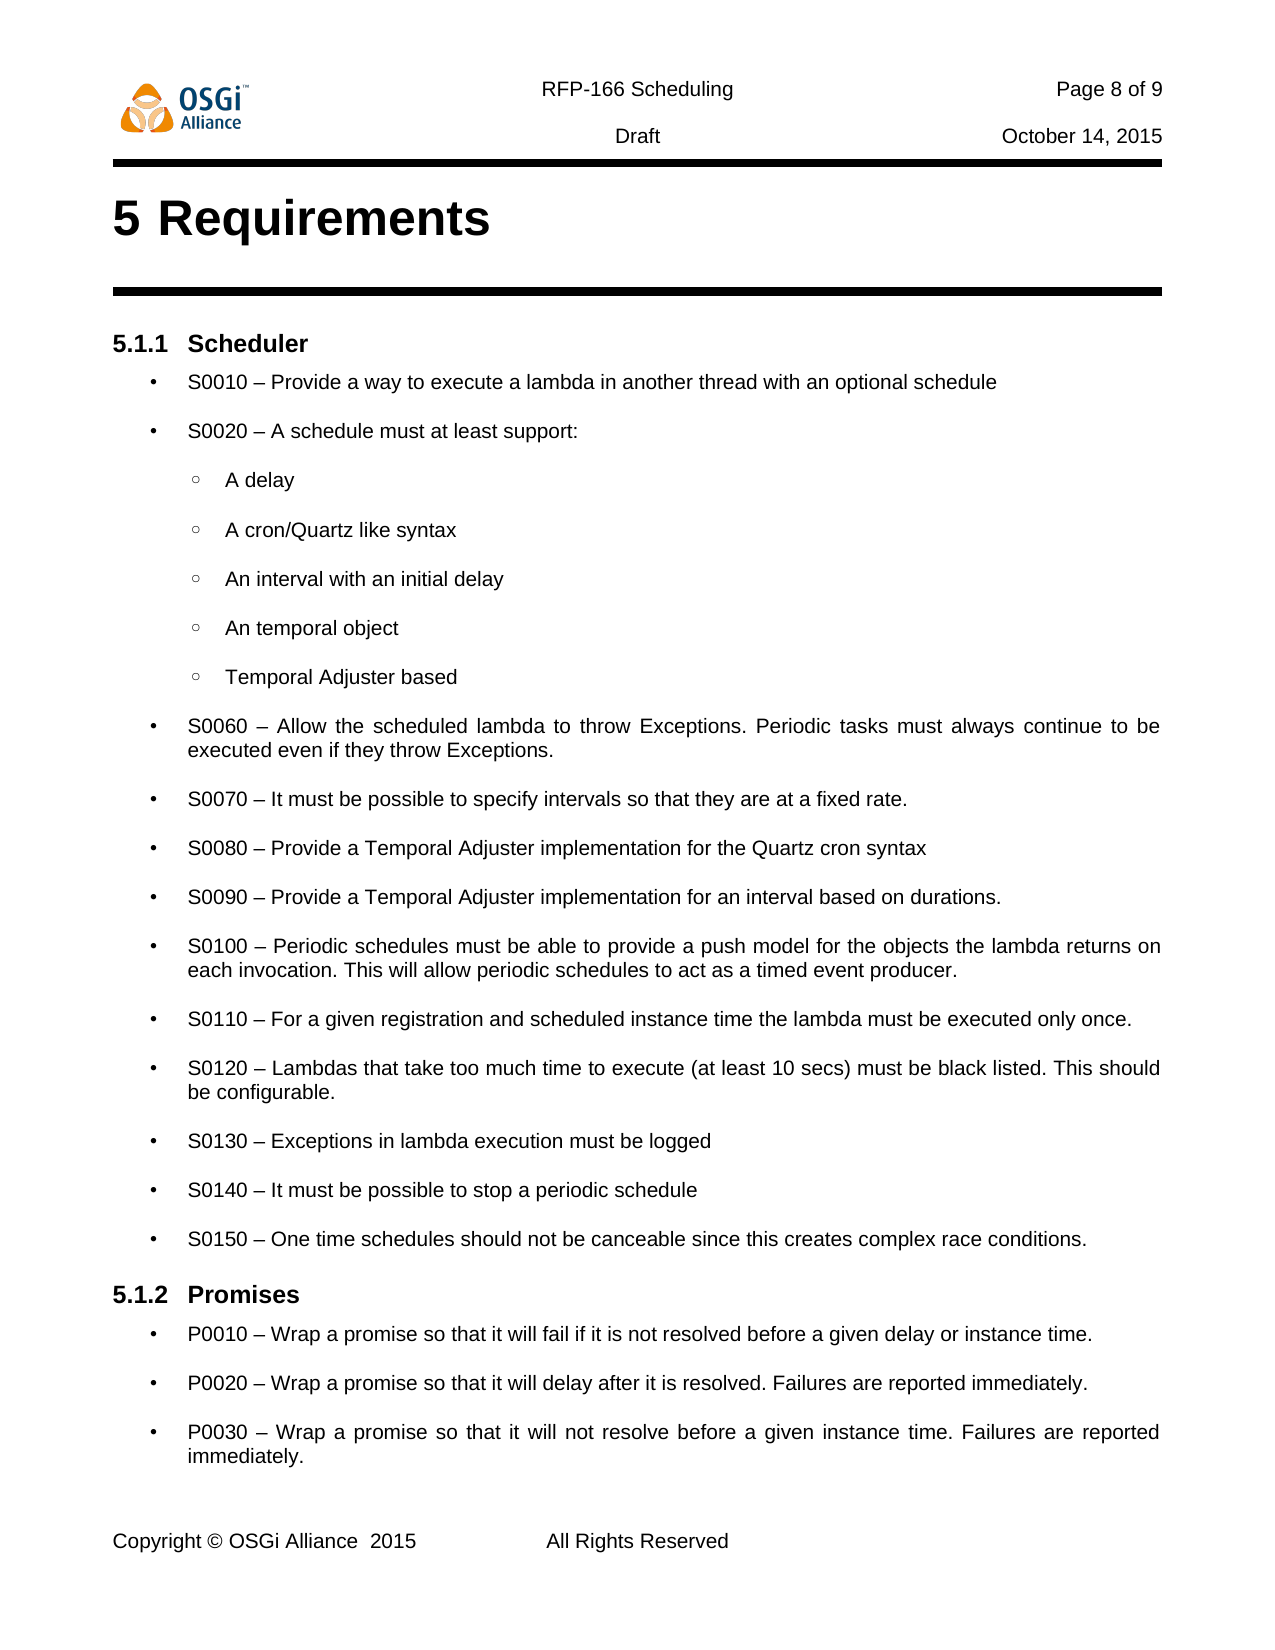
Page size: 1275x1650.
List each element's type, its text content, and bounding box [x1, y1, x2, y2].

list P0030 – Wrap a promise so that it will not resolve before a given instance time. Failures are reported immediately. [150, 1420, 1162, 1468]
list S0020 – A schedule must at least support: [150, 419, 1162, 443]
picture [113, 76, 257, 140]
list S0110 – For a given registration and scheduled instance time the lambda must be executed only once. [150, 1007, 1162, 1031]
list S0080 – Provide a Temporal Adjuster implementation for the Quartz cron syntax [150, 836, 1162, 860]
list An interval with an initial delay [187, 566, 1162, 591]
list An temporal object [187, 616, 1162, 639]
list S0140 – It must be possible to stop a periodic schedule [150, 1178, 1162, 1202]
list A cron/Quartz like syntax [187, 517, 1162, 541]
list P0010 – Wrap a promise so that it will fail if it is not resolved before a given delay or instance time. [150, 1322, 1162, 1346]
list S0150 – One time schedules should not be canceable since this creates complex race conditions. [150, 1227, 1162, 1251]
subtitle Scheduler [112, 329, 1162, 358]
list S0090 – Provide a Temporal Adjuster implementation for an interval based on durations. [150, 885, 1162, 909]
subtitle Requirements [112, 160, 1162, 296]
list S0060 – Allow the scheduled lambda to throw Exceptions. Periodic tasks must always continue to be executed even if they throw Exceptions. [150, 714, 1162, 762]
list S0100 – Periodic schedules must be able to provide a push model for the objects the lambda returns on each invocation. This will allow periodic schedules to act as a timed event producer. [150, 934, 1162, 982]
list Temporal Adjuster based [187, 664, 1162, 689]
list P0020 – Wrap a promise so that it will delay after it is resolved. Failures are reported immediately. [150, 1371, 1162, 1395]
list S0070 – It must be possible to specify intervals so that they are at a fixed rate. [150, 787, 1162, 811]
subtitle Promises [112, 1280, 1162, 1309]
list S0010 – Provide a way to execute a lambda in another thread with an optional schedule [150, 370, 1162, 394]
list S0130 – Exceptions in lambda execution must be logged [150, 1129, 1162, 1153]
list A delay [187, 468, 1162, 492]
list S0120 – Lambdas that take too much time to execute (at least 10 secs) must be black listed. This should be configurable. [150, 1056, 1162, 1104]
